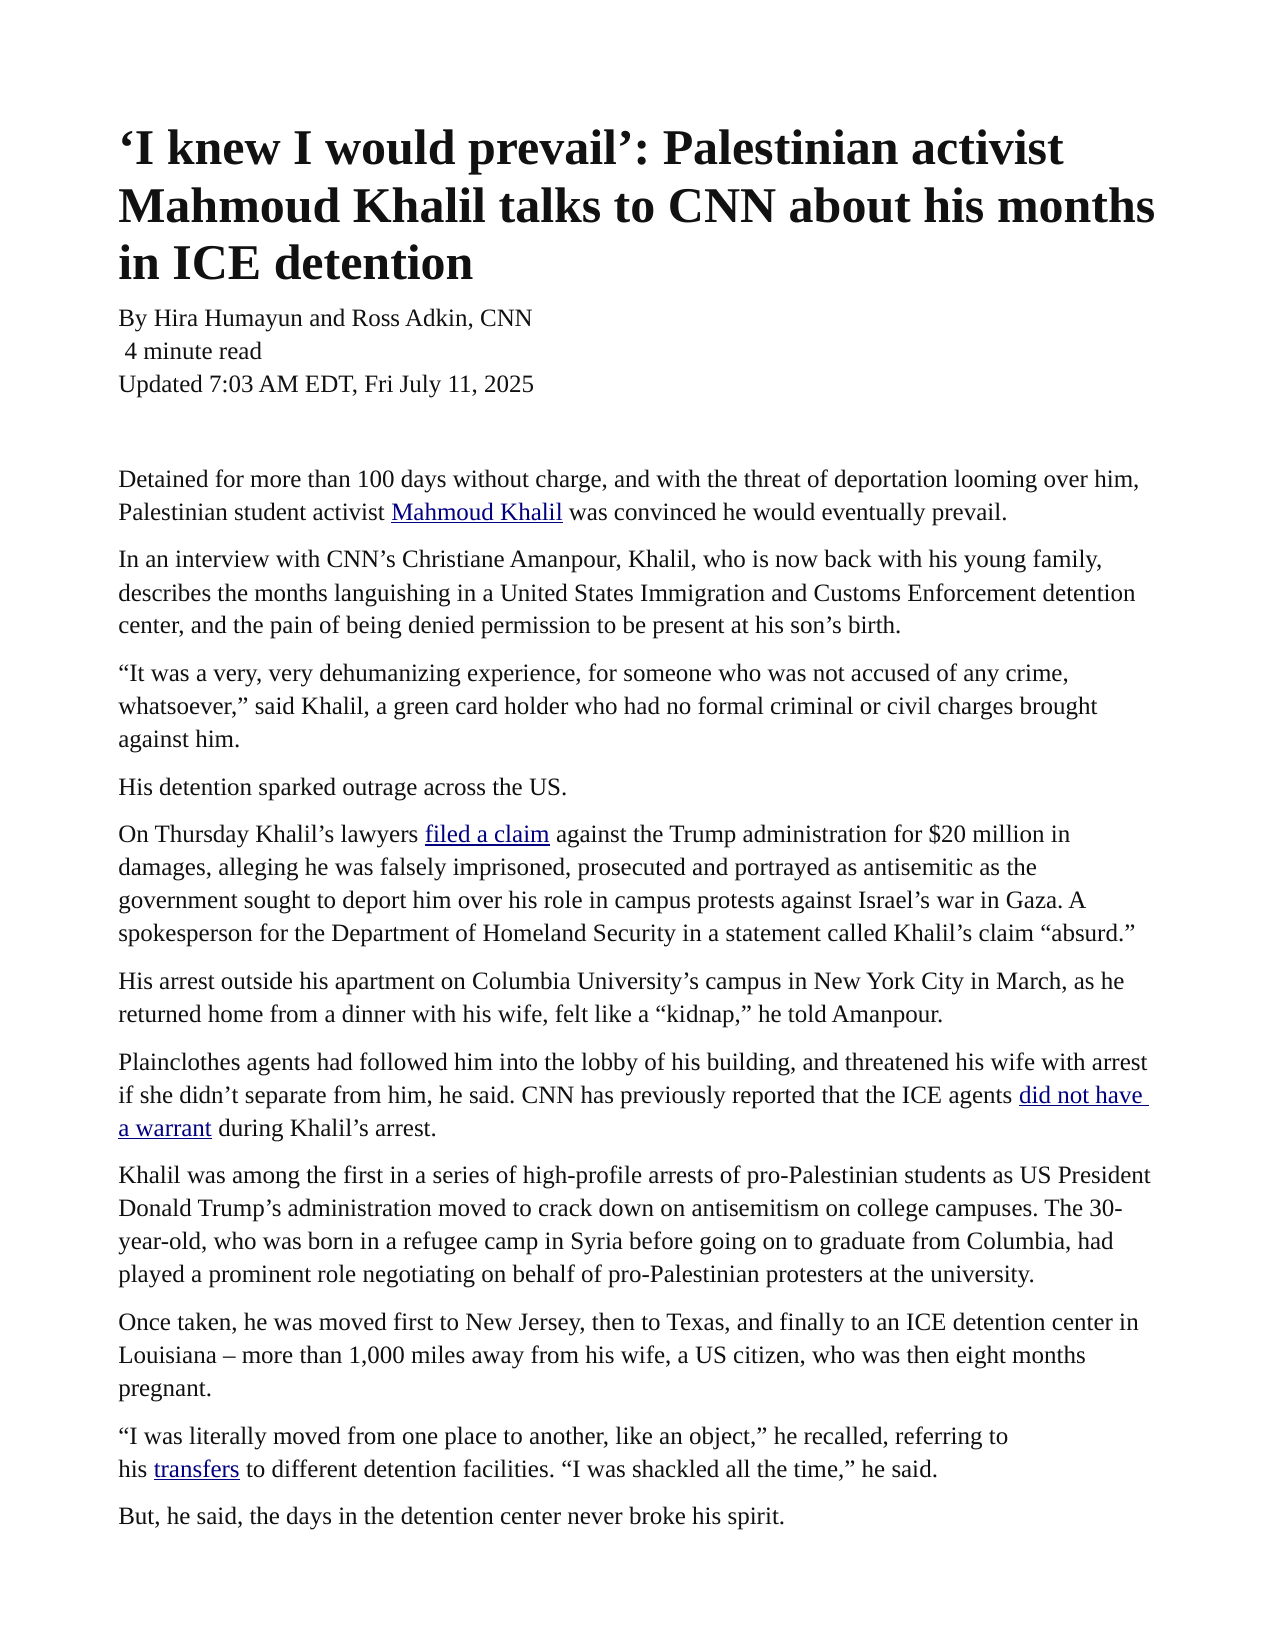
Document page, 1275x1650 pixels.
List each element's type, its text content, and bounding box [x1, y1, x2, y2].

text His detention sparked outrage across the US. [118, 772, 1157, 801]
text Once taken, he was moved first to New Jersey, then to Texas, and finally to an ICE detention center in Louisiana – more than 1,000 miles away from his wife, a US citizen, who was then eight months pregnant. [118, 1307, 1157, 1402]
text In an interview with CNN’s Christiane Amanpour, Khalil, who is now back with his young family, describes the months languishing in a United States Immigration and Customs Enforcement detention center, and the pain of being denied permission to be present at his son’s birth. [118, 544, 1157, 639]
text Updated 7:03 AM EDT, Fri July 11, 2025 [118, 369, 1157, 398]
subtitle ‘I knew I would prevail’: Palestinian activist Mahmoud Khalil talks to CNN about his months in ICE detention [118, 118, 1157, 291]
text “It was a very, very dehumanizing experience, for someone who was not accused of any crime, whatsoever,” said Khalil, a green card holder who had no formal criminal or civil charges brought against him. [118, 658, 1157, 753]
text Khalil was among the first in a series of high-profile arrests of pro-Palestinian students as US President Donald Trump’s administration moved to crack down on antisemitism on college campuses. The 30-year-old, who was born in a refugee camp in Syria before going on to graduate from Columbia, had played a prominent role negotiating on behalf of pro-Palestinian protesters at the university. [118, 1160, 1157, 1288]
text Detained for more than 100 days without charge, and with the threat of deportation looming over him, Palestinian student activist Mahmoud Khalil was convinced he would eventually prevail. [118, 431, 1157, 526]
text Plainclothes agents had followed him into the lobby of his building, and threatened his wife with arrest if she didn’t separate from him, he said. CNN has previously reported that the ICE agents did not have a warrant during Khalil’s arrest. [118, 1047, 1157, 1142]
text “I was literally moved from one place to another, like an object,” he recalled, referring to his transfers to different detention facilities. “I was shackled all the time,” he said. [118, 1421, 1157, 1482]
text His arrest outside his apartment on Columbia University’s campus in New York City in March, as he returned home from a dinner with his wife, felt like a “kidnap,” he told Amanpour. [118, 966, 1157, 1028]
text On Thursday Khalil’s lawyers filed a claim against the Trump administration for $20 million in damages, alleging he was falsely imprisoned, prosecuted and portrayed as antisemitic as the government sought to deport him over his role in campus protests against Israel’s war in Gaza. A spokesperson for the Department of Homeland Security in a statement called Khalil’s claim “absurd.” [118, 819, 1157, 947]
text By Hira Humayun and Ross Adkin, CNN [118, 303, 1157, 332]
text 4 minute read [118, 336, 1157, 365]
text But, he said, the days in the detention center never broke his spirit. [118, 1501, 1157, 1530]
